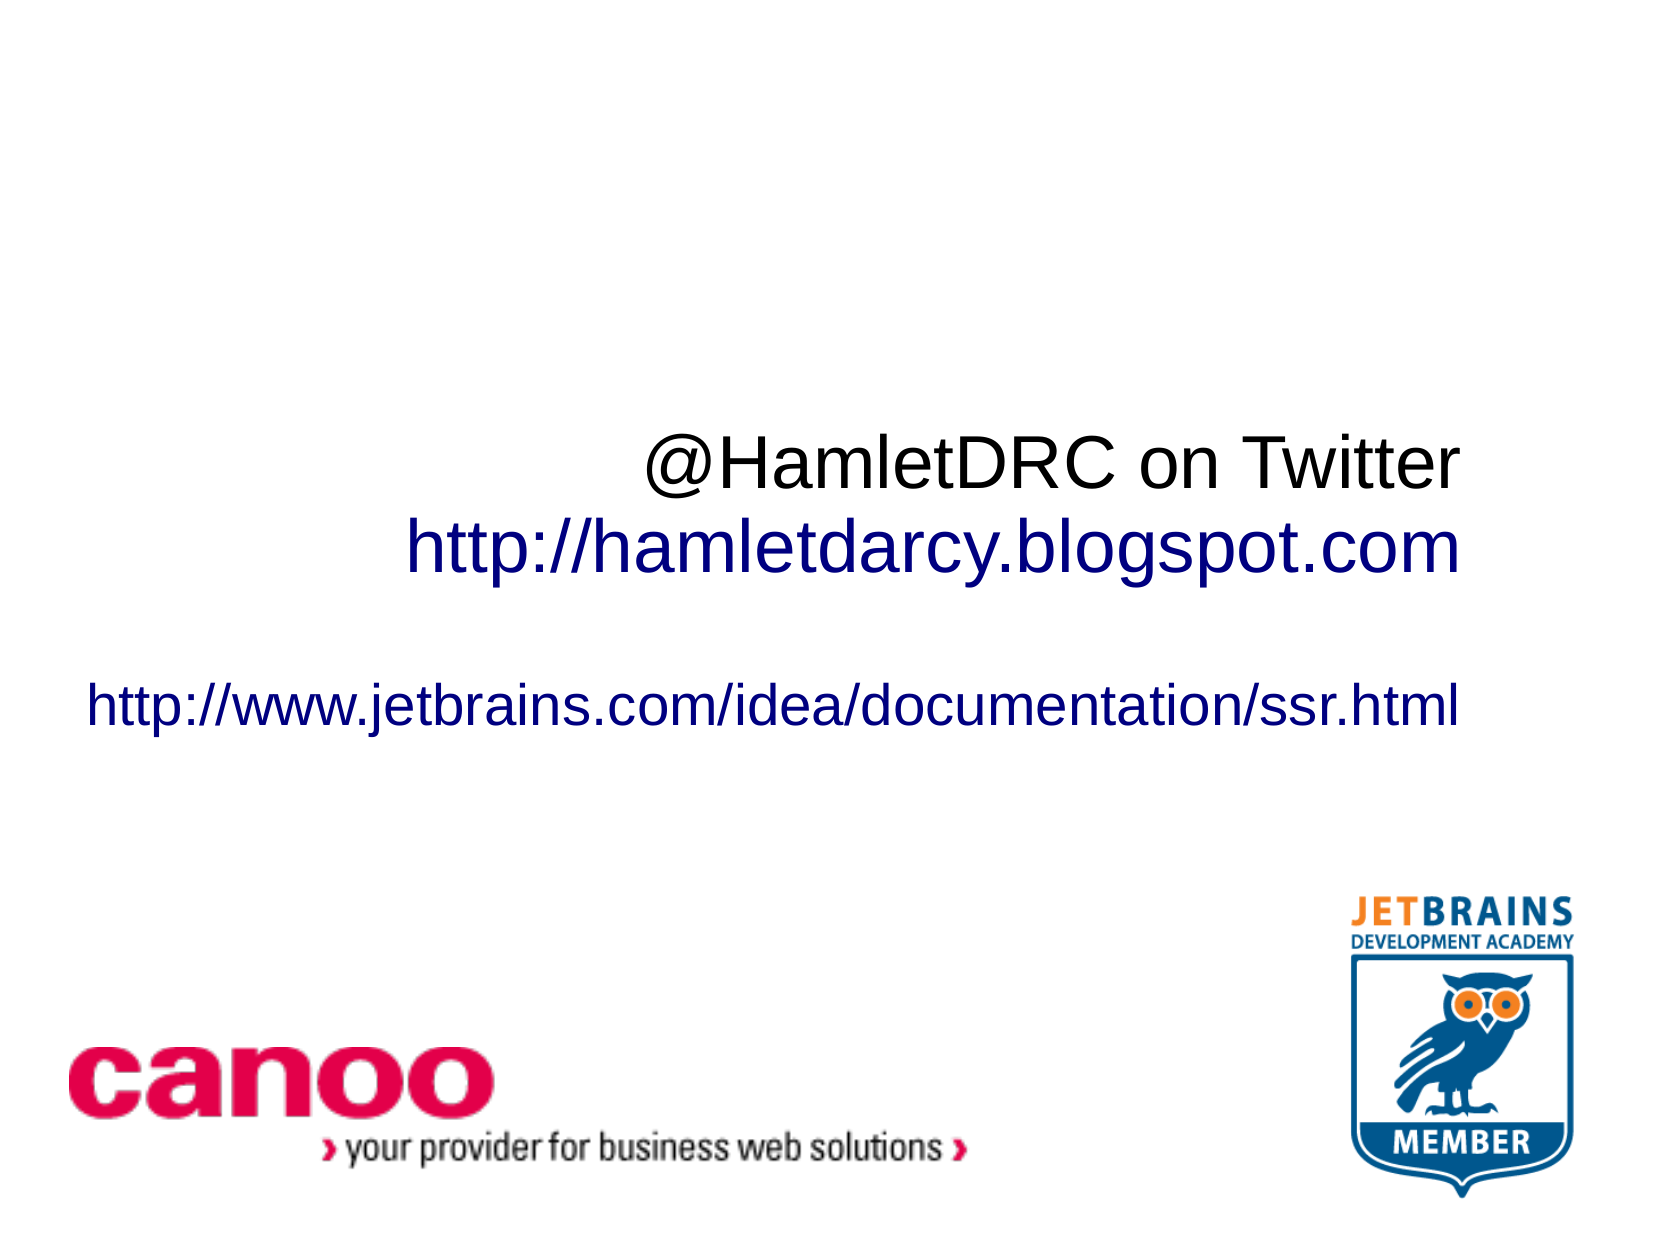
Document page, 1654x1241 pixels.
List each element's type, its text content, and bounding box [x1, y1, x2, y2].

picture [1350, 895, 1575, 1201]
subtitle @HamletDRC on Twitter http://hamletdarcy.blogspot.com http://www.jetbrains.com/idea/documentation/ssr.html [82, 56, 1463, 1102]
picture [69, 1047, 970, 1177]
